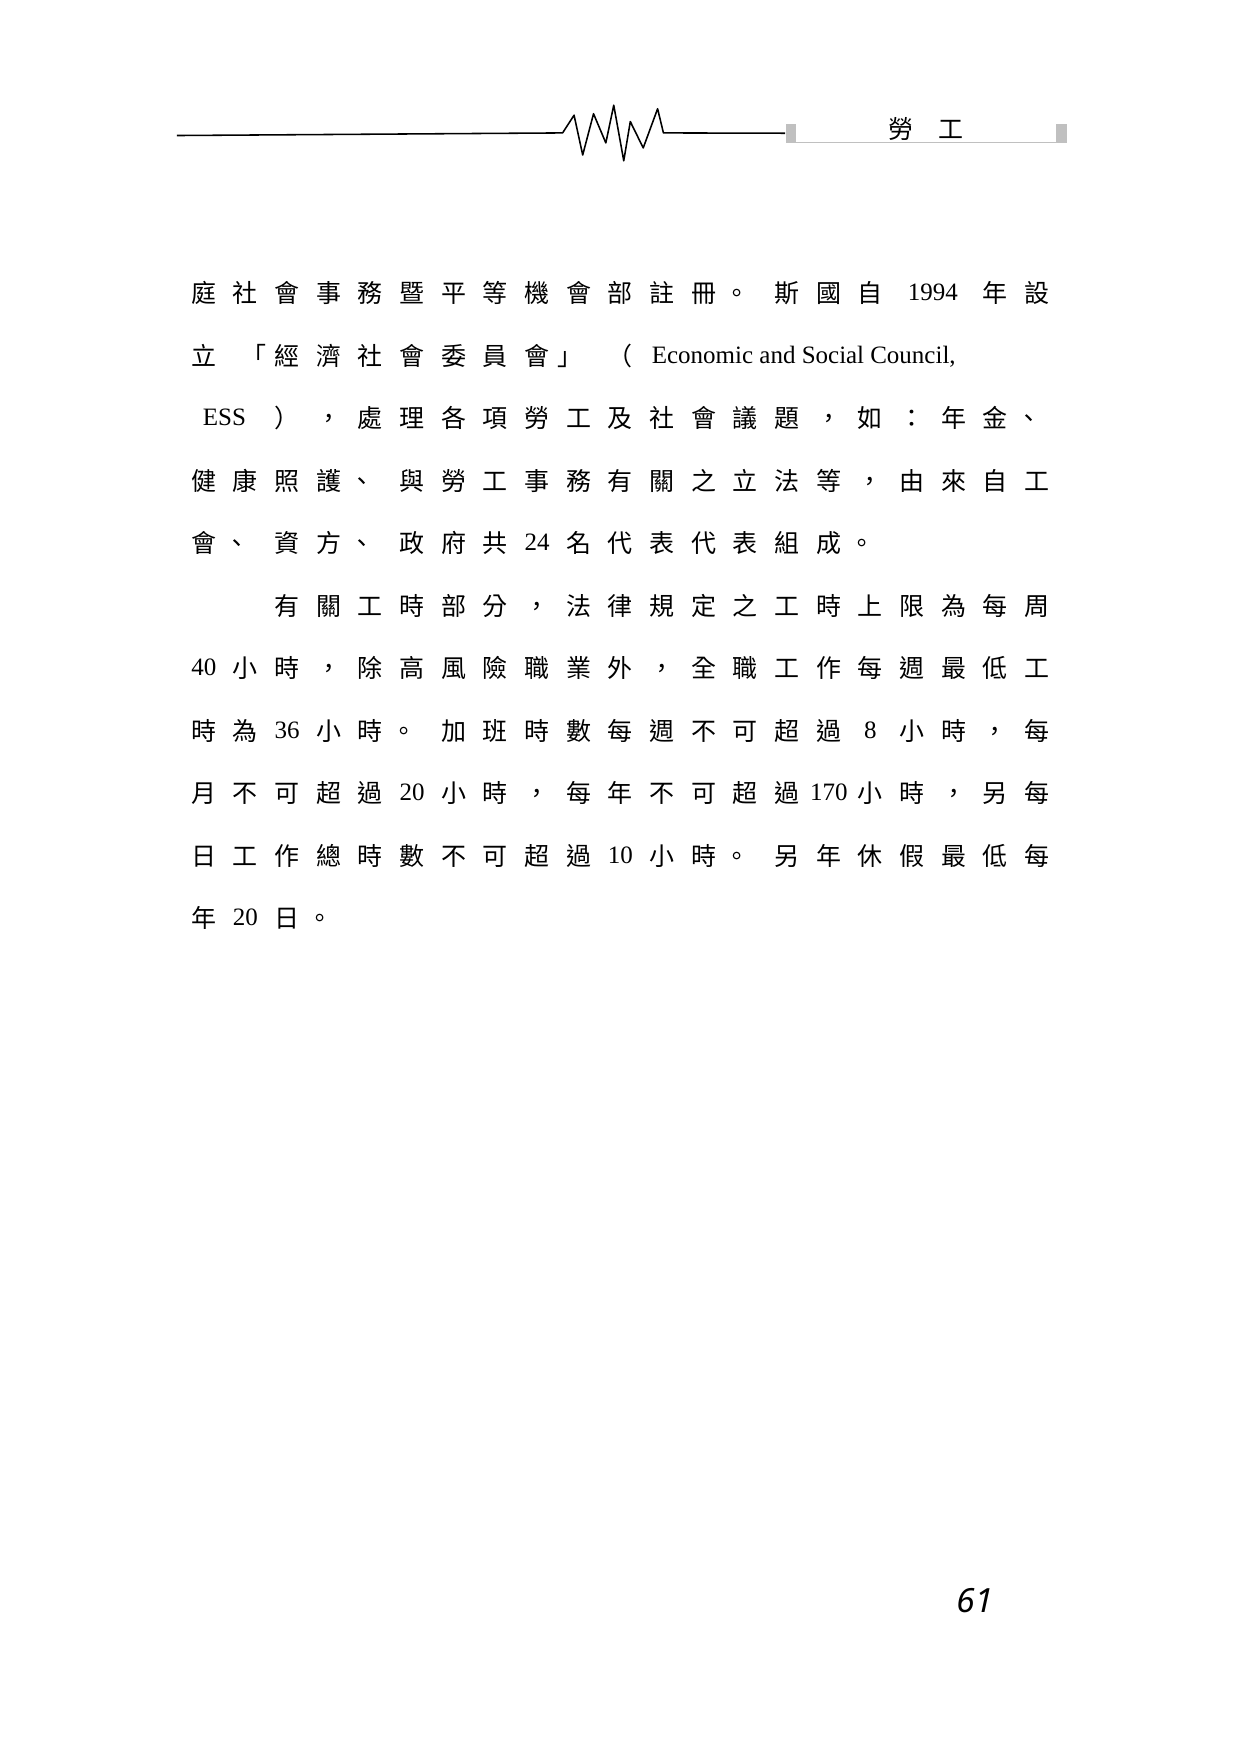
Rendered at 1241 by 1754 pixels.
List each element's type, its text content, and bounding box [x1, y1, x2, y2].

text 有關工時部分，法律規定之工時上限為每周40小時，除高風險職業外，全職工作每週最低工時為36小時。加班時數每週不可超過8小時，每月不可超過20小時，每年不可超過170小時，另每日工作總時數不可超過10小時。另年休假最低每年20日。 [183, 563, 1058, 938]
text 庭社會事務暨平等機會部註冊。斯國自1994年設立「經濟社會委員會」（Economic and Social Council, ESS），處理各項勞工及社會議題，如：年金、健康照護、與勞工事務有關之立法等，由來自工會、資方、政府共24名代表代表組成。 [183, 250, 1058, 563]
